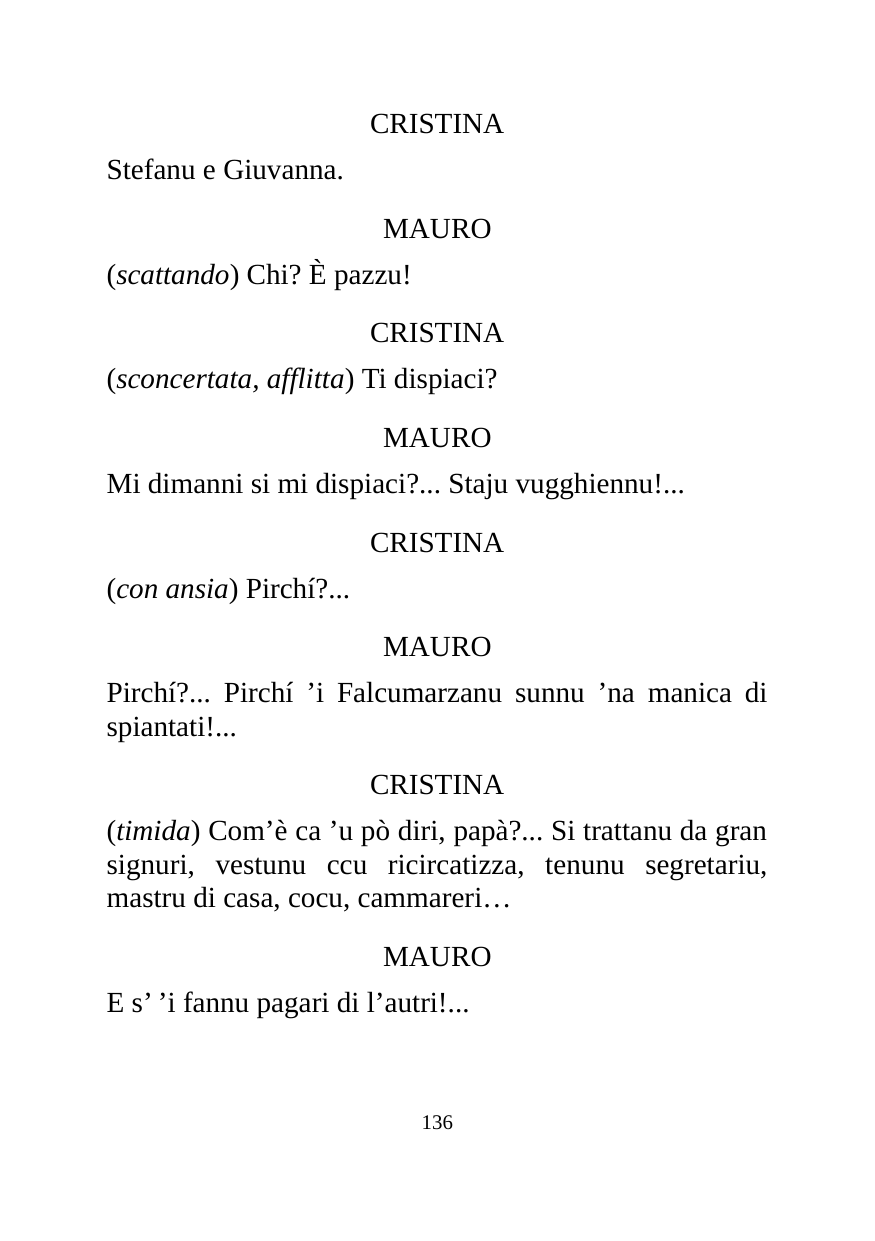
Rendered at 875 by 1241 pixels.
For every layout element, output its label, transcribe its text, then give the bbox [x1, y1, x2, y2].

text Mi dimanni si mi dispiaci?... Staju vugghiennu!... [106, 466, 768, 500]
text (scattando) Chi? È pazzu! [106, 257, 768, 291]
text CRISTINA [106, 525, 768, 558]
text (timida) Com’è ca ’u pò diri, papà?... Si trattanu da gran signuri, vestunu ccu ricircatizza, tenunu segretariu, mastru di casa, cocu, cammareri… [106, 813, 768, 914]
text MAURO [106, 211, 768, 244]
text CRISTINA [106, 767, 768, 801]
text CRISTINA [106, 316, 768, 349]
text Pirchí?... Pirchí ’i Falcumarzanu sunnu ’na manica di spiantati!... [106, 675, 768, 742]
text CRISTINA [106, 106, 768, 140]
text MAURO [106, 629, 768, 663]
text E s’ ’i fannu pagari di l’autri!... [106, 985, 768, 1019]
text MAURO [106, 420, 768, 454]
text Stefanu e Giuvanna. [106, 152, 768, 186]
text (sconcertata, afflitta) Ti dispiaci? [106, 362, 768, 395]
text MAURO [106, 939, 768, 973]
text (con ansia) Pirchí?... [106, 571, 768, 604]
